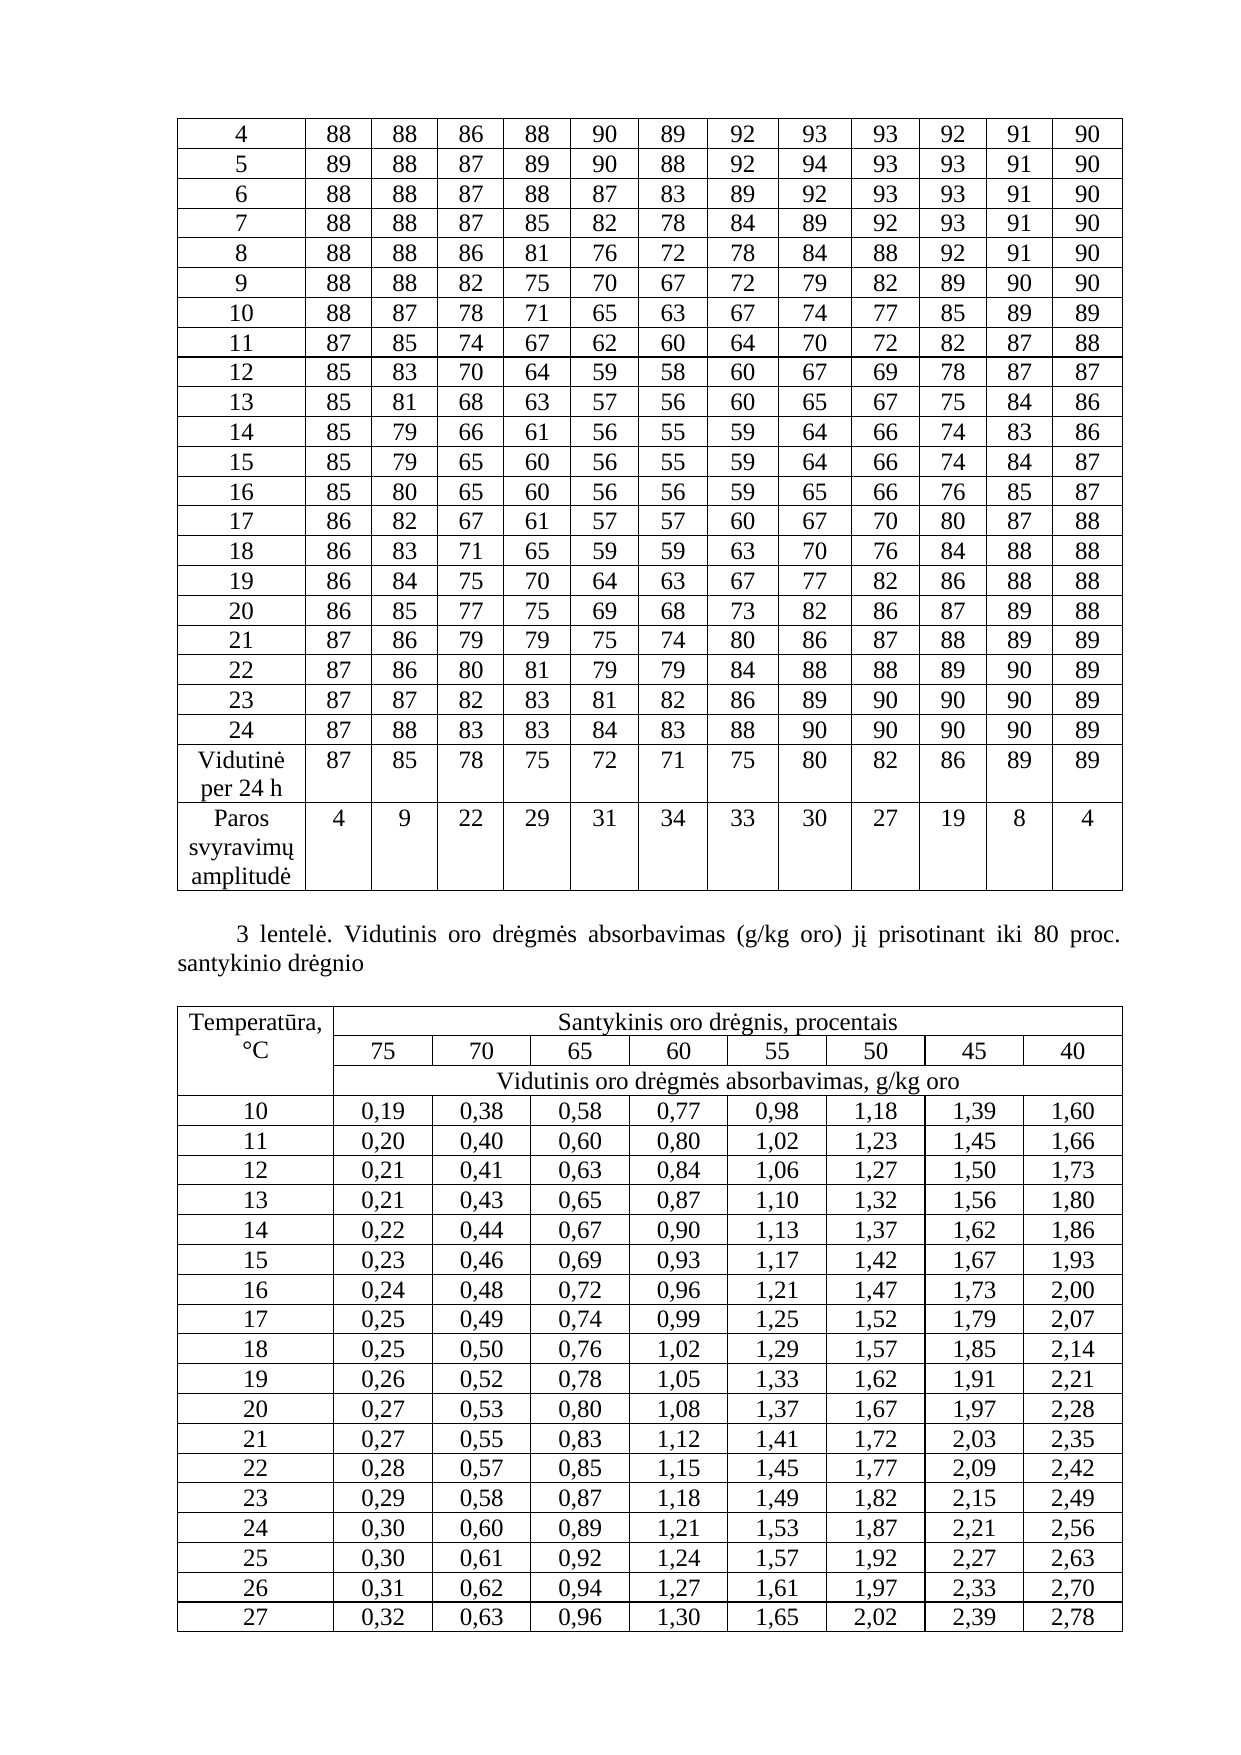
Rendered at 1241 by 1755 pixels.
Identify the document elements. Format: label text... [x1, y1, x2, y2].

table_cell 1,45 [926, 1126, 1023, 1154]
table_cell 65 [438, 447, 503, 476]
table_cell 72 [708, 268, 778, 297]
table_cell 60 [639, 328, 707, 356]
table_cell 65 [438, 477, 503, 505]
table_cell 89 [987, 626, 1052, 654]
table_cell 1,42 [827, 1245, 924, 1274]
table_cell 78 [639, 209, 707, 237]
table_cell 0,24 [334, 1275, 432, 1303]
table_cell 67 [639, 268, 707, 297]
table_cell 57 [571, 506, 638, 535]
table_cell 31 [571, 803, 638, 889]
table_cell 0,78 [531, 1364, 629, 1393]
table_cell 90 [1053, 119, 1122, 148]
table_cell 1,80 [1024, 1185, 1122, 1214]
table_cell 0,41 [433, 1156, 530, 1184]
table_cell 19 [178, 1364, 333, 1393]
table_cell 74 [639, 626, 707, 654]
table_cell 1,73 [926, 1275, 1023, 1303]
table_cell 0,83 [531, 1424, 629, 1452]
table_cell 0,76 [531, 1334, 629, 1363]
table_cell 86 [1053, 417, 1122, 446]
table_cell 19 [920, 803, 986, 889]
table_cell 93 [779, 119, 851, 148]
table_cell 83 [639, 715, 707, 744]
table_cell 87 [1053, 447, 1122, 476]
table_cell 0,40 [433, 1126, 530, 1154]
table_cell 84 [920, 536, 986, 565]
table_cell 63 [639, 566, 707, 595]
table_cell 7 [178, 209, 305, 237]
table_cell 87 [372, 685, 437, 714]
table_cell 88 [306, 179, 371, 207]
table_cell 82 [920, 328, 986, 356]
table_cell 0,27 [334, 1424, 432, 1452]
table_cell 15 [178, 1245, 333, 1274]
table_cell 2,39 [926, 1603, 1023, 1631]
table_cell 61 [504, 506, 570, 535]
table_cell 0,65 [531, 1185, 629, 1214]
table_cell 0,96 [630, 1275, 727, 1303]
table_cell 0,50 [433, 1334, 530, 1363]
table_cell 0,21 [334, 1156, 432, 1184]
table_cell 84 [571, 715, 638, 744]
table_cell 65 [779, 387, 851, 416]
table_cell 88 [306, 209, 371, 237]
table_cell 88 [1053, 536, 1122, 565]
table_cell 65 [779, 477, 851, 505]
table_cell 0,87 [630, 1185, 727, 1214]
table_cell 84 [779, 238, 851, 267]
table_cell Vidutinė per 24 h [178, 745, 305, 802]
table_cell 86 [306, 596, 371, 624]
table_cell 0,77 [630, 1096, 727, 1125]
table_cell 40 [1024, 1036, 1122, 1065]
table_cell 93 [852, 179, 919, 207]
table_cell 11 [178, 1126, 333, 1154]
table_cell 78 [920, 358, 986, 386]
table_cell 89 [920, 655, 986, 684]
table_cell 87 [306, 685, 371, 714]
table_cell 93 [920, 149, 986, 178]
table_cell 91 [987, 179, 1052, 207]
table_cell 1,60 [1024, 1096, 1122, 1125]
table_cell 85 [504, 209, 570, 237]
table_cell 86 [372, 655, 437, 684]
table_cell 83 [504, 715, 570, 744]
table_cell 67 [779, 358, 851, 386]
table_cell 86 [306, 536, 371, 565]
table_cell 79 [639, 655, 707, 684]
table_cell 77 [438, 596, 503, 624]
table_cell 0,19 [334, 1096, 432, 1125]
table_cell 82 [438, 268, 503, 297]
table_cell 91 [987, 149, 1052, 178]
table_cell 60 [504, 447, 570, 476]
table_cell 8 [987, 803, 1052, 889]
table_cell 75 [504, 745, 570, 802]
table_cell 1,02 [728, 1126, 826, 1154]
table_cell 88 [639, 149, 707, 178]
table_cell 85 [306, 477, 371, 505]
table_cell 92 [708, 119, 778, 148]
table_cell 90 [1053, 238, 1122, 267]
table_cell 55 [639, 417, 707, 446]
table_cell 56 [571, 447, 638, 476]
table_cell 0,20 [334, 1126, 432, 1154]
table_cell 85 [987, 477, 1052, 505]
table_cell 24 [178, 715, 305, 744]
table_cell 55 [728, 1036, 826, 1065]
table_cell 82 [852, 745, 919, 802]
table_cell 1,91 [926, 1364, 1023, 1393]
table_cell 68 [639, 596, 707, 624]
table_cell 0,48 [433, 1275, 530, 1303]
text 3 lentelė. Vidutinis oro drėgmės absorbavimas (g/kg oro) jį prisotinant iki 80 proc. santykinio drėgnio [177, 919, 1122, 977]
table_cell 60 [504, 477, 570, 505]
table_cell 87 [1053, 477, 1122, 505]
table_cell 87 [438, 209, 503, 237]
table_cell 79 [504, 626, 570, 654]
table_cell 88 [306, 119, 371, 148]
table_cell 0,80 [531, 1394, 629, 1423]
table_cell 88 [852, 655, 919, 684]
table_cell 90 [852, 715, 919, 744]
table_cell 89 [504, 149, 570, 178]
table_cell 0,25 [334, 1305, 432, 1333]
table_cell 56 [639, 477, 707, 505]
table_cell 88 [306, 298, 371, 327]
table_cell 85 [920, 298, 986, 327]
table_cell 81 [504, 238, 570, 267]
table_cell 59 [571, 358, 638, 386]
table_cell 82 [852, 268, 919, 297]
table_cell 83 [987, 417, 1052, 446]
table_cell 2,09 [926, 1454, 1023, 1482]
table_cell 9 [372, 803, 437, 889]
table_cell 83 [639, 179, 707, 207]
table_cell 75 [920, 387, 986, 416]
table_cell 1,66 [1024, 1126, 1122, 1154]
table_cell 90 [987, 268, 1052, 297]
table_cell 0,53 [433, 1394, 530, 1423]
table_cell 83 [438, 715, 503, 744]
table_cell 59 [571, 536, 638, 565]
table_cell 1,52 [827, 1305, 924, 1333]
table_cell 87 [438, 149, 503, 178]
table_cell 1,12 [630, 1424, 727, 1452]
table_cell 88 [708, 715, 778, 744]
table_cell 1,47 [827, 1275, 924, 1303]
table_cell 86 [708, 685, 778, 714]
table_cell 87 [571, 179, 638, 207]
table_cell 66 [438, 417, 503, 446]
table_cell 88 [372, 268, 437, 297]
table_cell 12 [178, 358, 305, 386]
table_cell 23 [178, 685, 305, 714]
table_cell 17 [178, 1305, 333, 1333]
table_cell 87 [987, 328, 1052, 356]
table_cell 69 [571, 596, 638, 624]
table_cell 90 [1053, 149, 1122, 178]
table_cell 74 [920, 447, 986, 476]
table_cell 90 [920, 715, 986, 744]
table_cell 88 [372, 715, 437, 744]
table_cell 90 [987, 715, 1052, 744]
table_cell 75 [438, 566, 503, 595]
table_cell 1,25 [728, 1305, 826, 1333]
table_cell 86 [372, 626, 437, 654]
table_cell 8 [178, 238, 305, 267]
table_cell 83 [372, 358, 437, 386]
table_cell 89 [1053, 626, 1122, 654]
table_cell 85 [306, 358, 371, 386]
table_cell 70 [571, 268, 638, 297]
table_cell 89 [708, 179, 778, 207]
table_cell 0,60 [531, 1126, 629, 1154]
table_cell 93 [920, 179, 986, 207]
table_cell 1,53 [728, 1513, 826, 1542]
table_cell 78 [708, 238, 778, 267]
table_header Santykinis oro drėgnis, procentais [334, 1007, 1122, 1035]
table_cell 30 [779, 803, 851, 889]
table_cell 0,30 [334, 1543, 432, 1572]
table_cell 23 [178, 1483, 333, 1512]
table_cell 20 [178, 596, 305, 624]
table_cell 70 [779, 328, 851, 356]
table_cell 1,24 [630, 1543, 727, 1572]
table_cell 86 [438, 238, 503, 267]
table_cell 90 [779, 715, 851, 744]
table_cell 72 [639, 238, 707, 267]
table_cell 6 [178, 179, 305, 207]
table_cell 75 [504, 596, 570, 624]
table_cell 92 [920, 119, 986, 148]
table_cell 88 [987, 566, 1052, 595]
table_cell 88 [1053, 566, 1122, 595]
table_cell 67 [708, 298, 778, 327]
table_cell 90 [571, 119, 638, 148]
table_cell 74 [779, 298, 851, 327]
table_cell 86 [438, 119, 503, 148]
table_cell 0,99 [630, 1305, 727, 1333]
table_cell 81 [571, 685, 638, 714]
table_cell Vidutinis oro drėgmės absorbavimas, g/kg oro [334, 1066, 1122, 1095]
table_cell 1,17 [728, 1245, 826, 1274]
table_cell 2,78 [1024, 1603, 1122, 1631]
table_cell 0,84 [630, 1156, 727, 1184]
table_cell 66 [852, 417, 919, 446]
table_cell 87 [1053, 358, 1122, 386]
table_cell 70 [438, 358, 503, 386]
table_cell 90 [1053, 179, 1122, 207]
table_cell Paros svyravimų amplitudė [178, 803, 305, 889]
table_cell 2,63 [1024, 1543, 1122, 1572]
table_cell 83 [372, 536, 437, 565]
table_cell 0,61 [433, 1543, 530, 1572]
table_cell 1,86 [1024, 1215, 1122, 1244]
table_cell 87 [306, 626, 371, 654]
table_cell 67 [852, 387, 919, 416]
table_cell 67 [779, 506, 851, 535]
table_cell 89 [987, 596, 1052, 624]
table_cell 68 [438, 387, 503, 416]
table_cell 45 [926, 1036, 1023, 1065]
table_cell 56 [571, 477, 638, 505]
table_cell 82 [571, 209, 638, 237]
table_cell 2,07 [1024, 1305, 1122, 1333]
table_cell 66 [852, 477, 919, 505]
table_cell 1,50 [926, 1156, 1023, 1184]
table_cell 87 [372, 298, 437, 327]
table_cell 79 [571, 655, 638, 684]
table_header Temperatūra, °C [178, 1007, 333, 1095]
table_cell 89 [1053, 685, 1122, 714]
table_cell 10 [178, 1096, 333, 1125]
table_cell 64 [708, 328, 778, 356]
table_cell 0,72 [531, 1275, 629, 1303]
table_cell 1,21 [630, 1513, 727, 1542]
table_cell 0,32 [334, 1603, 432, 1631]
table_cell 1,92 [827, 1543, 924, 1572]
table_cell 0,58 [531, 1096, 629, 1125]
table_cell 87 [306, 328, 371, 356]
table_cell 62 [571, 328, 638, 356]
table_cell 1,85 [926, 1334, 1023, 1363]
table_cell 4 [178, 119, 305, 148]
table_cell 2,27 [926, 1543, 1023, 1572]
table_cell 91 [987, 238, 1052, 267]
table_cell 11 [178, 328, 305, 356]
table_cell 90 [987, 655, 1052, 684]
table_cell 74 [438, 328, 503, 356]
table_cell 89 [639, 119, 707, 148]
table_cell 76 [852, 536, 919, 565]
table_cell 1,05 [630, 1364, 727, 1393]
table_cell 0,27 [334, 1394, 432, 1423]
table_cell 80 [779, 745, 851, 802]
table_cell 16 [178, 477, 305, 505]
table_cell 89 [1053, 298, 1122, 327]
table_cell 93 [920, 209, 986, 237]
table_cell 84 [987, 447, 1052, 476]
table_cell 92 [852, 209, 919, 237]
table_cell 64 [504, 358, 570, 386]
table_cell 93 [852, 149, 919, 178]
table_cell 89 [987, 745, 1052, 802]
table_cell 1,10 [728, 1185, 826, 1214]
table_cell 2,70 [1024, 1573, 1122, 1601]
table_cell 26 [178, 1573, 333, 1601]
table_cell 87 [306, 655, 371, 684]
table_cell 90 [571, 149, 638, 178]
table_cell 0,22 [334, 1215, 432, 1244]
table_cell 83 [504, 685, 570, 714]
table_cell 0,55 [433, 1424, 530, 1452]
table_cell 1,29 [728, 1334, 826, 1363]
table_cell 88 [372, 209, 437, 237]
table_cell 93 [852, 119, 919, 148]
table_cell 63 [708, 536, 778, 565]
table_cell 73 [708, 596, 778, 624]
table_cell 87 [438, 179, 503, 207]
table_cell 21 [178, 626, 305, 654]
table_cell 14 [178, 1215, 333, 1244]
table_cell 1,13 [728, 1215, 826, 1244]
table_cell 1,97 [926, 1394, 1023, 1423]
table_cell 82 [779, 596, 851, 624]
table_cell 0,67 [531, 1215, 629, 1244]
table_cell 2,02 [827, 1603, 924, 1631]
table_cell 89 [987, 298, 1052, 327]
table_cell 34 [639, 803, 707, 889]
table_cell 89 [1053, 745, 1122, 802]
table_cell 60 [708, 387, 778, 416]
table_cell 1,79 [926, 1305, 1023, 1333]
table_cell 15 [178, 447, 305, 476]
table_cell 0,46 [433, 1245, 530, 1274]
table_cell 1,65 [728, 1603, 826, 1631]
table_cell 94 [779, 149, 851, 178]
table_cell 71 [438, 536, 503, 565]
table_cell 0,29 [334, 1483, 432, 1512]
table_cell 87 [920, 596, 986, 624]
table_cell 90 [852, 685, 919, 714]
table_cell 91 [987, 119, 1052, 148]
table_cell 16 [178, 1275, 333, 1303]
table_cell 66 [852, 447, 919, 476]
table_cell 2,56 [1024, 1513, 1122, 1542]
table_cell 86 [779, 626, 851, 654]
table_cell 0,74 [531, 1305, 629, 1333]
table_cell 2,15 [926, 1483, 1023, 1512]
table_cell 87 [852, 626, 919, 654]
table_cell 58 [639, 358, 707, 386]
table_cell 0,89 [531, 1513, 629, 1542]
table_cell 2,49 [1024, 1483, 1122, 1512]
table_cell 81 [372, 387, 437, 416]
table_cell 21 [178, 1424, 333, 1452]
table_cell 90 [1053, 209, 1122, 237]
table_cell 10 [178, 298, 305, 327]
table_cell 65 [571, 298, 638, 327]
table_cell 0,57 [433, 1454, 530, 1482]
table_cell 1,61 [728, 1573, 826, 1601]
table_cell 88 [920, 626, 986, 654]
table_cell 86 [920, 566, 986, 595]
table_cell 74 [920, 417, 986, 446]
table_cell 24 [178, 1513, 333, 1542]
table_cell 71 [639, 745, 707, 802]
table_cell 79 [372, 447, 437, 476]
table_cell 1,27 [827, 1156, 924, 1184]
table_cell 18 [178, 536, 305, 565]
table_cell 77 [852, 298, 919, 327]
table_cell 60 [708, 358, 778, 386]
table_cell 1,33 [728, 1364, 826, 1393]
table_cell 1,08 [630, 1394, 727, 1423]
table_cell 1,82 [827, 1483, 924, 1512]
table_cell 0,85 [531, 1454, 629, 1482]
table_cell 65 [504, 536, 570, 565]
table_cell 1,62 [827, 1364, 924, 1393]
table_cell 57 [639, 506, 707, 535]
table_cell 85 [372, 745, 437, 802]
table_cell 77 [779, 566, 851, 595]
table_cell 1,72 [827, 1424, 924, 1452]
table_cell 22 [438, 803, 503, 889]
table_cell 0,38 [433, 1096, 530, 1125]
table_cell 0,69 [531, 1245, 629, 1274]
table_cell 14 [178, 417, 305, 446]
table_cell 0,21 [334, 1185, 432, 1214]
table_cell 4 [1053, 803, 1122, 889]
table_cell 89 [306, 149, 371, 178]
table_cell 82 [438, 685, 503, 714]
table_cell 82 [852, 566, 919, 595]
table_cell 50 [827, 1036, 924, 1065]
table_cell 1,18 [630, 1483, 727, 1512]
table_cell 85 [306, 417, 371, 446]
table_cell 75 [571, 626, 638, 654]
table_cell 13 [178, 1185, 333, 1214]
table_cell 88 [372, 149, 437, 178]
table_cell 33 [708, 803, 778, 889]
table_cell 0,58 [433, 1483, 530, 1512]
table_cell 1,32 [827, 1185, 924, 1214]
table_cell 70 [433, 1036, 530, 1065]
table_cell 2,35 [1024, 1424, 1122, 1452]
table_cell 27 [852, 803, 919, 889]
table_cell 89 [920, 268, 986, 297]
table_cell 29 [504, 803, 570, 889]
table_cell 0,49 [433, 1305, 530, 1333]
table_cell 63 [639, 298, 707, 327]
table_cell 56 [639, 387, 707, 416]
table_cell 61 [504, 417, 570, 446]
table_cell 27 [178, 1603, 333, 1631]
table_cell 79 [438, 626, 503, 654]
table_cell 64 [571, 566, 638, 595]
table_cell 86 [920, 745, 986, 802]
table_cell 92 [708, 149, 778, 178]
table_cell 90 [1053, 268, 1122, 297]
table_cell 1,93 [1024, 1245, 1122, 1274]
table_cell 86 [306, 506, 371, 535]
table_cell 18 [178, 1334, 333, 1363]
table_cell 19 [178, 566, 305, 595]
table_cell 76 [571, 238, 638, 267]
table_cell 88 [1053, 506, 1122, 535]
table_cell 65 [531, 1036, 629, 1065]
table_cell 1,45 [728, 1454, 826, 1482]
table_cell 0,30 [334, 1513, 432, 1542]
table_cell 90 [987, 685, 1052, 714]
table_cell 88 [306, 238, 371, 267]
table_cell 92 [779, 179, 851, 207]
table_cell 64 [779, 447, 851, 476]
table_cell 86 [1053, 387, 1122, 416]
table_cell 1,15 [630, 1454, 727, 1482]
table_cell 0,98 [728, 1096, 826, 1125]
table_cell 5 [178, 149, 305, 178]
table_cell 86 [852, 596, 919, 624]
table_cell 75 [504, 268, 570, 297]
table_cell 60 [708, 506, 778, 535]
table_cell 0,90 [630, 1215, 727, 1244]
table_cell 79 [779, 268, 851, 297]
table_cell 88 [372, 238, 437, 267]
table_cell 22 [178, 655, 305, 684]
table_cell 84 [987, 387, 1052, 416]
table_cell 88 [372, 179, 437, 207]
table_cell 87 [987, 506, 1052, 535]
table_cell 1,39 [926, 1096, 1023, 1125]
table_cell 0,26 [334, 1364, 432, 1393]
table_cell 2,21 [926, 1513, 1023, 1542]
table_cell 0,63 [433, 1603, 530, 1631]
table_cell 85 [372, 596, 437, 624]
table_cell 89 [1053, 655, 1122, 684]
table_cell 2,28 [1024, 1394, 1122, 1423]
table_cell 88 [852, 238, 919, 267]
table_cell 1,37 [728, 1394, 826, 1423]
table_cell 87 [306, 745, 371, 802]
table_cell 76 [920, 477, 986, 505]
table_cell 57 [571, 387, 638, 416]
table_cell 2,21 [1024, 1364, 1122, 1393]
table_cell 78 [438, 298, 503, 327]
table_cell 59 [708, 477, 778, 505]
table_cell 80 [920, 506, 986, 535]
table_cell 75 [708, 745, 778, 802]
table_cell 0,52 [433, 1364, 530, 1393]
table_cell 0,60 [433, 1513, 530, 1542]
table_cell 0,23 [334, 1245, 432, 1274]
table_cell 72 [571, 745, 638, 802]
table_cell 25 [178, 1543, 333, 1572]
table_cell 1,67 [926, 1245, 1023, 1274]
table_cell 20 [178, 1394, 333, 1423]
table_cell 85 [372, 328, 437, 356]
table_cell 56 [571, 417, 638, 446]
table_cell 64 [779, 417, 851, 446]
table_cell 0,43 [433, 1185, 530, 1214]
table_cell 2,33 [926, 1573, 1023, 1601]
table_cell 80 [372, 477, 437, 505]
table_cell 1,27 [630, 1573, 727, 1601]
table_cell 79 [372, 417, 437, 446]
table_cell 82 [372, 506, 437, 535]
table_cell 0,96 [531, 1603, 629, 1631]
table_cell 59 [639, 536, 707, 565]
table_cell 87 [306, 715, 371, 744]
table_cell 80 [438, 655, 503, 684]
table_cell 0,94 [531, 1573, 629, 1601]
table_cell 84 [708, 655, 778, 684]
table_cell 13 [178, 387, 305, 416]
table_cell 2,00 [1024, 1275, 1122, 1303]
table_cell 2,03 [926, 1424, 1023, 1452]
table_cell 9 [178, 268, 305, 297]
table_cell 70 [779, 536, 851, 565]
table_cell 88 [987, 536, 1052, 565]
table_cell 86 [306, 566, 371, 595]
table_cell 88 [504, 179, 570, 207]
table_cell 70 [504, 566, 570, 595]
table_cell 1,49 [728, 1483, 826, 1512]
table_cell 88 [372, 119, 437, 148]
table_cell 1,97 [827, 1573, 924, 1601]
table_cell 2,42 [1024, 1454, 1122, 1482]
table_cell 0,63 [531, 1156, 629, 1184]
table_cell 88 [1053, 596, 1122, 624]
table_cell 85 [306, 447, 371, 476]
table_cell 1,37 [827, 1215, 924, 1244]
table_cell 69 [852, 358, 919, 386]
table_cell 84 [372, 566, 437, 595]
table_cell 0,92 [531, 1543, 629, 1572]
table_cell 59 [708, 447, 778, 476]
table_cell 1,57 [728, 1543, 826, 1572]
table_cell 90 [920, 685, 986, 714]
table_cell 1,41 [728, 1424, 826, 1452]
table_cell 0,62 [433, 1573, 530, 1601]
table_cell 12 [178, 1156, 333, 1184]
table_cell 88 [1053, 328, 1122, 356]
table_cell 88 [306, 268, 371, 297]
table_cell 71 [504, 298, 570, 327]
table_cell 1,57 [827, 1334, 924, 1363]
table_cell 0,80 [630, 1126, 727, 1154]
table_cell 22 [178, 1454, 333, 1482]
table_cell 82 [639, 685, 707, 714]
table_cell 78 [438, 745, 503, 802]
table_cell 4 [306, 803, 371, 889]
table_cell 1,06 [728, 1156, 826, 1184]
table_cell 72 [852, 328, 919, 356]
table_cell 55 [639, 447, 707, 476]
table_cell 1,02 [630, 1334, 727, 1363]
table_cell 1,18 [827, 1096, 924, 1125]
table_cell 91 [987, 209, 1052, 237]
table_cell 89 [779, 209, 851, 237]
table_cell 1,56 [926, 1185, 1023, 1214]
table_cell 0,87 [531, 1483, 629, 1512]
table_cell 85 [306, 387, 371, 416]
table_cell 92 [920, 238, 986, 267]
table_cell 1,87 [827, 1513, 924, 1542]
table_cell 67 [504, 328, 570, 356]
table_cell 89 [779, 685, 851, 714]
table_cell 1,73 [1024, 1156, 1122, 1184]
table_cell 87 [987, 358, 1052, 386]
table_cell 81 [504, 655, 570, 684]
table_cell 1,67 [827, 1394, 924, 1423]
table_cell 59 [708, 417, 778, 446]
table_cell 1,23 [827, 1126, 924, 1154]
table_cell 63 [504, 387, 570, 416]
table_cell 1,62 [926, 1215, 1023, 1244]
table_cell 70 [852, 506, 919, 535]
table_cell 67 [438, 506, 503, 535]
table_cell 80 [708, 626, 778, 654]
table_cell 0,28 [334, 1454, 432, 1482]
table_cell 75 [334, 1036, 432, 1065]
table_cell 88 [779, 655, 851, 684]
table_cell 2,14 [1024, 1334, 1122, 1363]
table_cell 89 [1053, 715, 1122, 744]
table_cell 0,44 [433, 1215, 530, 1244]
table_cell 1,77 [827, 1454, 924, 1482]
table_cell 1,30 [630, 1603, 727, 1631]
table_cell 60 [630, 1036, 727, 1065]
table_cell 0,31 [334, 1573, 432, 1601]
table_cell 0,93 [630, 1245, 727, 1274]
table_cell 1,21 [728, 1275, 826, 1303]
table_cell 67 [708, 566, 778, 595]
table_cell 0,25 [334, 1334, 432, 1363]
table_cell 88 [504, 119, 570, 148]
table_cell 84 [708, 209, 778, 237]
table_cell 17 [178, 506, 305, 535]
